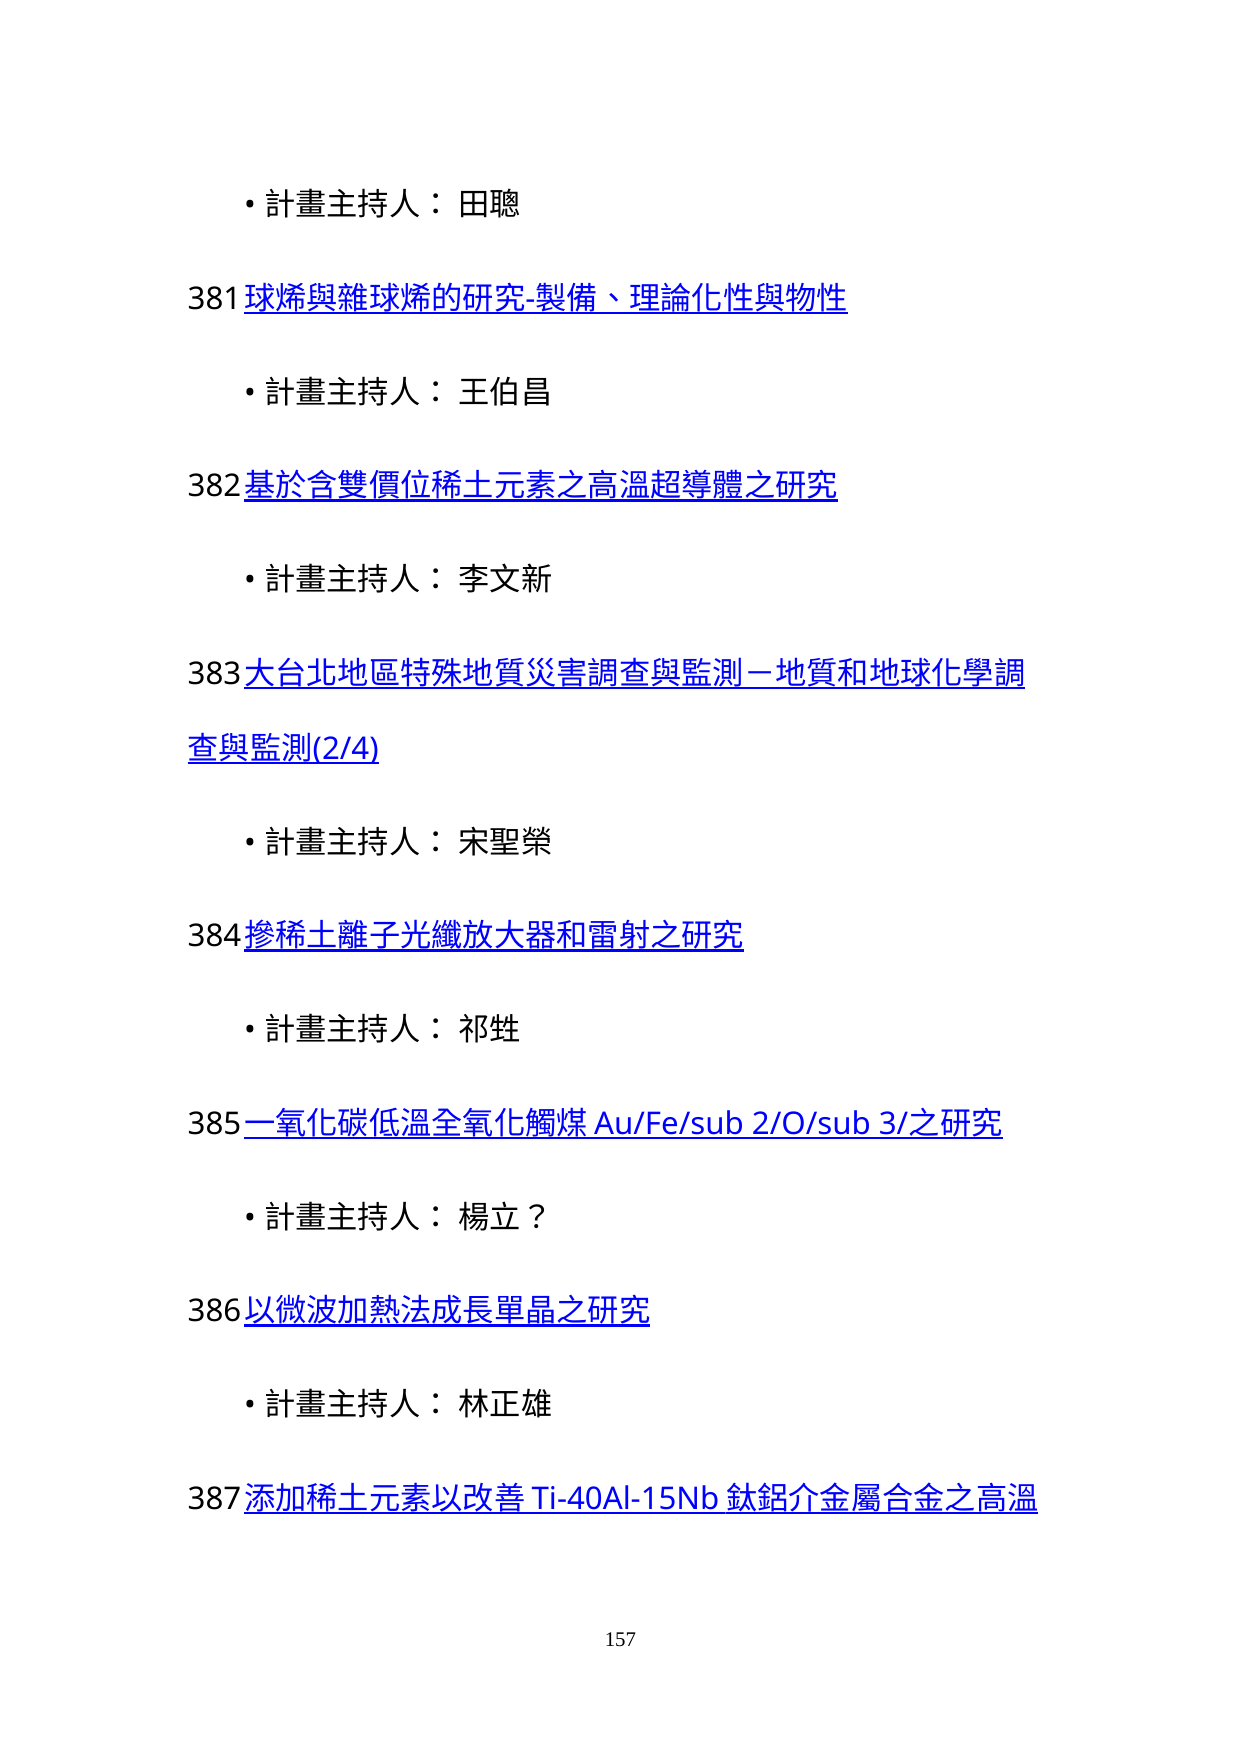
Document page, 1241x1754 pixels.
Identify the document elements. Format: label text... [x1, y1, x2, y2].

text 383 大台北地區特殊地質災害調查與監測－地質和地球化學調查與監測(2/4) [187, 633, 1053, 783]
text 386 以微波加熱法成長單晶之研究 [187, 1271, 1053, 1346]
text 382 基於含雙價位稀土元素之高溫超導體之研究 [187, 446, 1053, 521]
text • 計畫主持人： 王伯昌 [187, 352, 1053, 427]
text • 計畫主持人： 祁甡 [187, 989, 1053, 1064]
text • 計畫主持人： 楊立？ [187, 1177, 1053, 1252]
text 384 摻稀土離子光纖放大器和雷射之研究 [187, 896, 1053, 971]
text 385 一氧化碳低溫全氧化觸煤Au/Fe/sub 2/O/sub 3/之研究 [187, 1083, 1053, 1158]
text • 計畫主持人： 宋聖榮 [187, 802, 1053, 877]
text • 計畫主持人： 林正雄 [187, 1364, 1053, 1439]
text • 計畫主持人： 田聰 [187, 164, 1053, 239]
text 381 球烯與雜球烯的研究-製備、理論化性與物性 [187, 258, 1053, 333]
text 387 添加稀土元素以改善Ti-40Al-15Nb鈦鋁介金屬合金之高溫 [187, 1458, 1053, 1533]
text • 計畫主持人： 李文新 [187, 539, 1053, 614]
